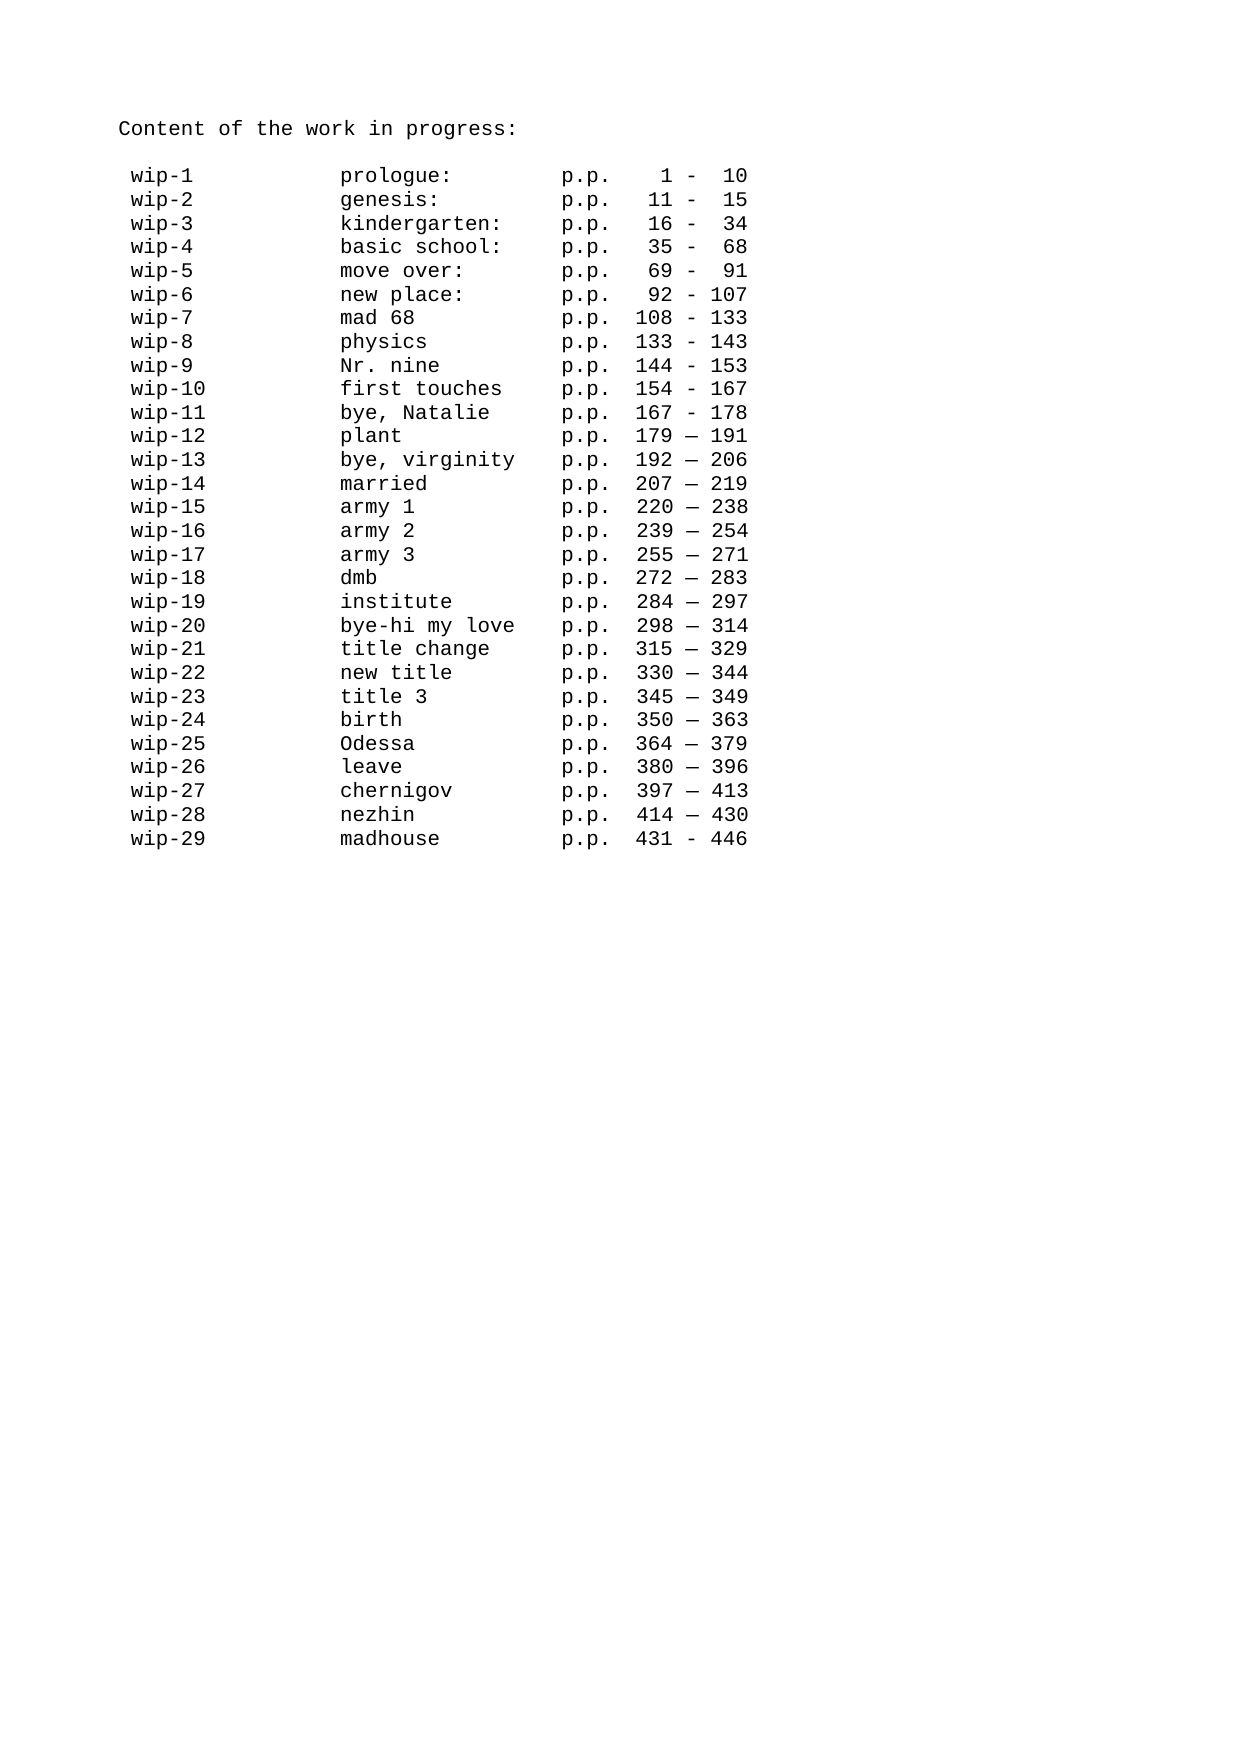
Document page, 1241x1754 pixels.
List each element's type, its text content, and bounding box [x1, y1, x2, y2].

text wip-16 army 2 p.p. 239 — 254 [118, 520, 1122, 544]
text wip-3 kindergarten: p.p. 16 - 34 [118, 213, 1122, 236]
text wip-6 new place: p.p. 92 - 107 [118, 284, 1122, 307]
text wip-20 bye-hi my love p.p. 298 — 314 [118, 615, 1122, 638]
text wip-8 physics p.p. 133 - 143 [118, 331, 1122, 354]
text wip-23 title 3 p.p. 345 — 349 [118, 686, 1122, 709]
text wip-18 dmb p.p. 272 — 283 [118, 567, 1122, 591]
text wip-24 birth p.p. 350 — 363 [118, 709, 1122, 733]
text wip-26 leave p.p. 380 — 396 [118, 757, 1122, 780]
text wip-1 prologue: p.p. 1 - 10 [118, 165, 1122, 189]
text wip-14 married p.p. 207 — 219 [118, 473, 1122, 496]
text wip-21 title change p.p. 315 — 329 [118, 638, 1122, 662]
text wip-11 bye, Natalie p.p. 167 - 178 [118, 402, 1122, 426]
text wip-10 first touches p.p. 154 - 167 [118, 378, 1122, 402]
text wip-22 new title p.p. 330 — 344 [118, 662, 1122, 686]
text wip-28 nezhin p.p. 414 — 430 [118, 804, 1122, 827]
text wip-7 mad 68 p.p. 108 - 133 [118, 307, 1122, 331]
text wip-5 move over: p.p. 69 - 91 [118, 260, 1122, 284]
text wip-15 army 1 p.p. 220 — 238 [118, 496, 1122, 520]
text wip-17 army 3 p.p. 255 — 271 [118, 544, 1122, 567]
text wip-9 Nr. nine p.p. 144 - 153 [118, 354, 1122, 378]
text Content of the work in progress: [118, 118, 1122, 142]
text wip-12 plant p.p. 179 — 191 [118, 426, 1122, 449]
text wip-27 chernigov p.p. 397 — 413 [118, 780, 1122, 804]
text wip-4 basic school: p.p. 35 - 68 [118, 236, 1122, 260]
text wip-2 genesis: p.p. 11 - 15 [118, 189, 1122, 213]
text wip-25 Odessa p.p. 364 — 379 [118, 733, 1122, 757]
text wip-19 institute p.p. 284 — 297 [118, 591, 1122, 615]
text wip-29 madhouse p.p. 431 - 446 [118, 827, 1122, 851]
text wip-13 bye, virginity p.p. 192 — 206 [118, 449, 1122, 473]
